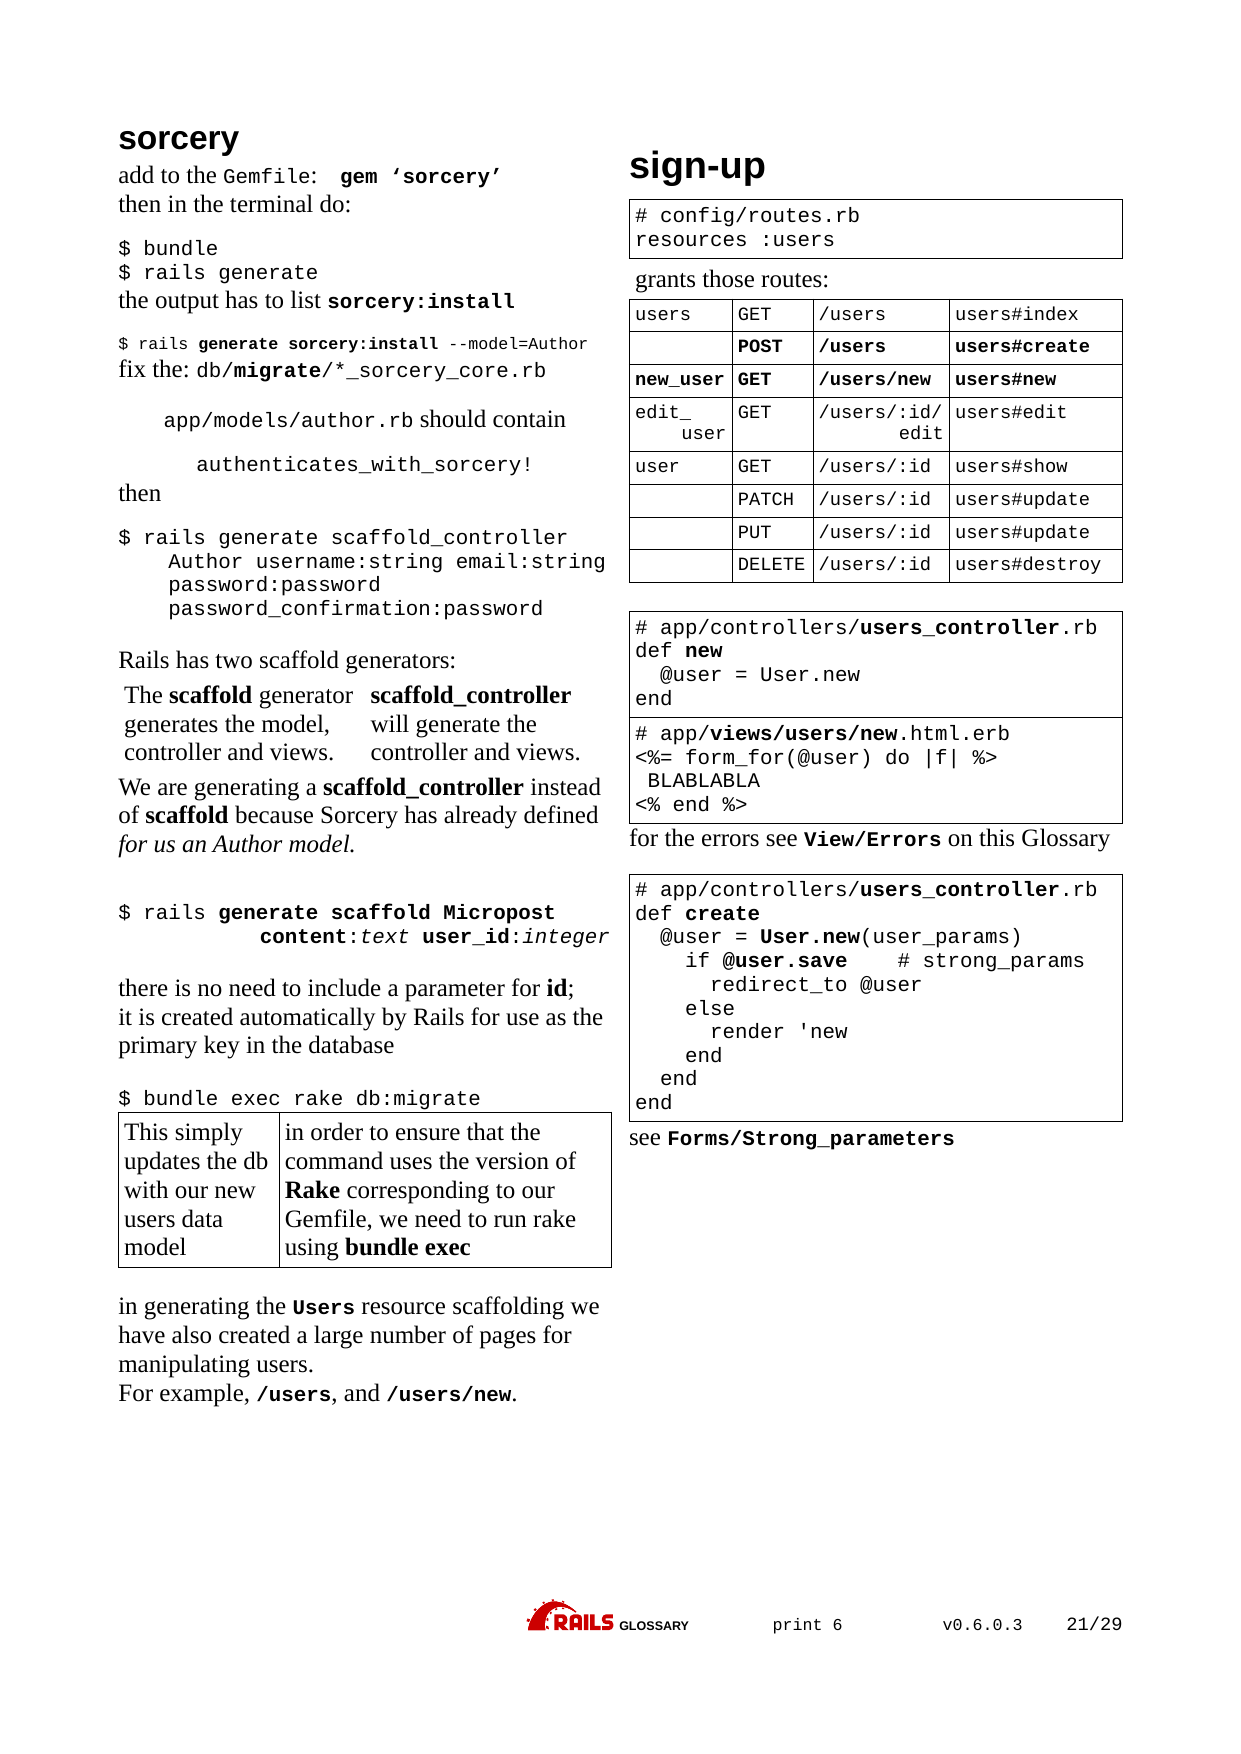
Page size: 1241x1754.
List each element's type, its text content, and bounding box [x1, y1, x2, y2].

table_cell PATCH [733, 485, 813, 517]
table_cell DELETE [733, 550, 813, 582]
table_header The scaffold generator generates the model, controller and views. [118, 674, 364, 772]
table_cell GET [733, 398, 813, 451]
text $ rails generate sorcery:install --model=Author [118, 336, 611, 354]
table_cell users#show [950, 452, 1122, 484]
table_cell /users/:id/ edit [814, 398, 949, 451]
table_cell users#edit [950, 398, 1122, 451]
text for the errors see View/Errors on this Glossary [629, 824, 1122, 853]
table_cell # app/views/users/new.html.erb <%= form_for(@user) do |f| %> BLABLABLA <% end %> [630, 718, 1122, 823]
table_cell /users [814, 300, 949, 331]
text $ rails generate scaffold_controller [118, 527, 611, 551]
text primary key in the database [118, 1031, 611, 1059]
table_header # app/controllers/users_controller.rb def new @user = User.new end [630, 612, 1122, 717]
table_cell GET [733, 365, 813, 397]
text app/models/author.rb should contain [118, 404, 611, 434]
table_cell new_user [630, 365, 732, 397]
text in generating the Users resource scaffolding we have also created a large number of pages for manipulating users. [118, 1291, 611, 1378]
text For example, /users, and /users/new. [118, 1378, 611, 1407]
text there is no need to include a parameter for id; [118, 973, 611, 1002]
text $ bundle [118, 238, 611, 262]
text We are generating a scaffold_controller instead of scaffold because Sorcery has already defined [118, 772, 611, 829]
text fix the: db/migrate/*_sorcery_core.rb [118, 354, 611, 384]
table_cell users [630, 300, 732, 331]
table_cell GET [733, 300, 813, 331]
table_cell users#create [950, 332, 1122, 364]
table_cell POST [733, 332, 813, 364]
text for us an Author model. [118, 829, 611, 858]
table_cell PUT [733, 518, 813, 549]
text see Forms/Strong_parameters [629, 1122, 1122, 1151]
text $ rails generate [118, 262, 611, 286]
text Author username:string email:string [118, 551, 611, 574]
table_cell GET [733, 452, 813, 484]
text add to the Gemfile: gem ‘sorcery’ [118, 160, 611, 189]
subtitle sign-up [629, 143, 1122, 187]
text password:password [118, 574, 611, 598]
table_header This simply updates the db with our new users data model [119, 1113, 279, 1267]
table_cell edit_ user [630, 398, 732, 451]
table_header scaffold_controller will generate the controller and views. [365, 674, 611, 772]
text it is created automatically by Rails for use as the [118, 1002, 611, 1031]
subtitle sorcery [118, 118, 611, 157]
table_cell users#index [950, 300, 1122, 331]
table_cell /users/:id [814, 485, 949, 517]
table_header # app/controllers/users_controller.rb def create @user = User.new(user_params) if @user.save # strong_params redirect_to @user else render 'new end end end [630, 875, 1122, 1121]
table_cell [630, 550, 732, 582]
table_cell /users/:id [814, 550, 949, 582]
table_header # config/routes.rb resources :users [630, 200, 1122, 258]
text the output has to list sorcery:install [118, 286, 611, 315]
table_cell users#update [950, 485, 1122, 517]
table_cell /users/:id [814, 518, 949, 549]
table_cell /users/:id [814, 452, 949, 484]
text then in the terminal do: [118, 189, 611, 218]
text authenticates_with_sorcery! [118, 454, 611, 478]
text password_confirmation:password [118, 598, 611, 622]
table_cell [630, 332, 732, 364]
text content:text user_id:integer [118, 926, 611, 949]
table_cell /users/new [814, 365, 949, 397]
text $ bundle exec rake db:migrate [118, 1088, 611, 1112]
text Rails has two scaffold generators: [118, 645, 611, 674]
text $ rails generate scaffold Micropost [118, 902, 611, 926]
table_cell user [630, 452, 732, 484]
text then [118, 478, 611, 507]
table_cell users#update [950, 518, 1122, 549]
table_cell [630, 518, 732, 549]
table_cell [630, 485, 732, 517]
table_cell users#new [950, 365, 1122, 397]
table_header in order to ensure that the command uses the version of Rake corresponding to our Gemfile, we need to run rake using bundle exec [280, 1113, 611, 1267]
table_cell /users [814, 332, 949, 364]
table_cell grants those routes: [629, 259, 1122, 298]
table_cell users#destroy [950, 550, 1122, 582]
